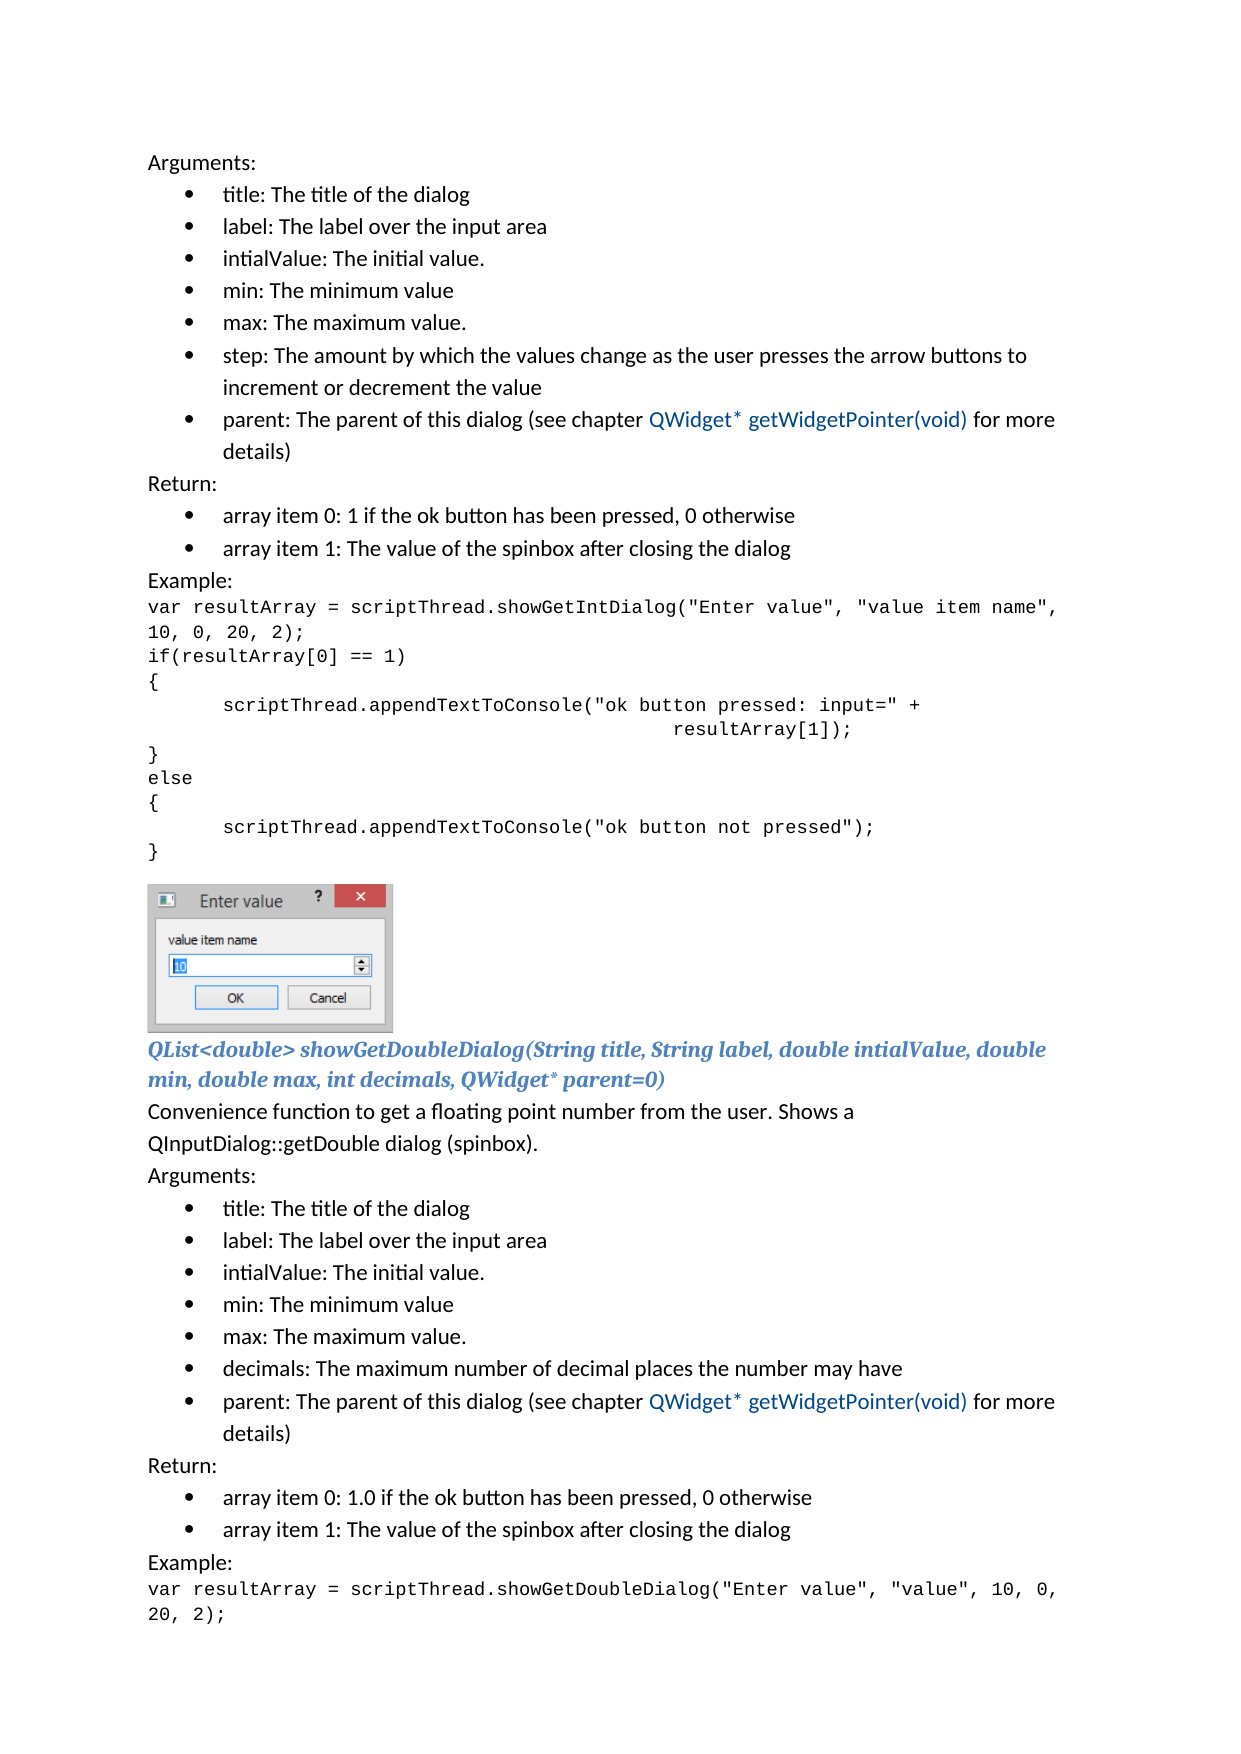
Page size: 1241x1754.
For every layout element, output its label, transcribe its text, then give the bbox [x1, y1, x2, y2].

list label: The label over the input area [185, 1226, 1093, 1254]
text } [148, 842, 1093, 863]
list intialValue: The initial value. [185, 1258, 1093, 1286]
subtitle QList<double> showGetDoubleDialog(String title, String label, double intialValue, double min, double max, int decimals, QWidget* parent=0) [148, 869, 1093, 1093]
list max: The maximum value. [185, 1322, 1093, 1350]
text else [148, 769, 1093, 790]
list min: The minimum value [185, 1290, 1093, 1318]
list array item 0: 1.0 if the ok button has been pressed, 0 otherwise [185, 1483, 1093, 1511]
picture [147, 884, 394, 1033]
text Convenience function to get a floating point number from the user. Shows a QInputDialog::getDouble dialog (spinbox). [148, 1097, 1093, 1157]
text var resultArray = scriptThread.showGetIntDialog("Enter value", "value item name", 10, 0, 20, 2); [148, 598, 1093, 644]
text Example: [148, 566, 1093, 594]
text if(resultArray[0] == 1) [148, 647, 1093, 668]
text Return: [148, 1451, 1093, 1479]
list step: The amount by which the values change as the user presses the arrow buttons to increment or decrement the value [185, 341, 1093, 401]
list title: The title of the dialog [185, 1194, 1093, 1222]
text { [148, 671, 1093, 693]
list array item 1: The value of the spinbox after closing the dialog [185, 534, 1093, 562]
text scriptThread.appendTextToConsole("ok button pressed: input=" + resultArray[1]); [148, 696, 1093, 741]
list decimals: The maximum number of decimal places the number may have [185, 1354, 1093, 1383]
text Arguments: [148, 148, 1093, 176]
list array item 0: 1 if the ok button has been pressed, 0 otherwise [185, 502, 1093, 530]
text var resultArray = scriptThread.showGetDoubleDialog("Enter value", "value", 10, 0, 20, 2); [148, 1580, 1093, 1626]
list min: The minimum value [185, 276, 1093, 304]
list parent: The parent of this dialog (see chapter QWidget* getWidgetPointer(void) for more details) [185, 1387, 1093, 1447]
text Arguments: [148, 1161, 1093, 1189]
text Example: [148, 1548, 1093, 1576]
text { [148, 793, 1093, 814]
list array item 1: The value of the spinbox after closing the dialog [185, 1516, 1093, 1543]
text Return: [148, 469, 1093, 497]
list max: The maximum value. [185, 308, 1093, 337]
list intialValue: The initial value. [185, 244, 1093, 272]
list title: The title of the dialog [185, 180, 1093, 208]
list parent: The parent of this dialog (see chapter QWidget* getWidgetPointer(void) for more details) [185, 405, 1093, 465]
text } [148, 744, 1093, 766]
list label: The label over the input area [185, 212, 1093, 240]
text scriptThread.appendTextToConsole("ok button not pressed"); [148, 818, 1093, 839]
